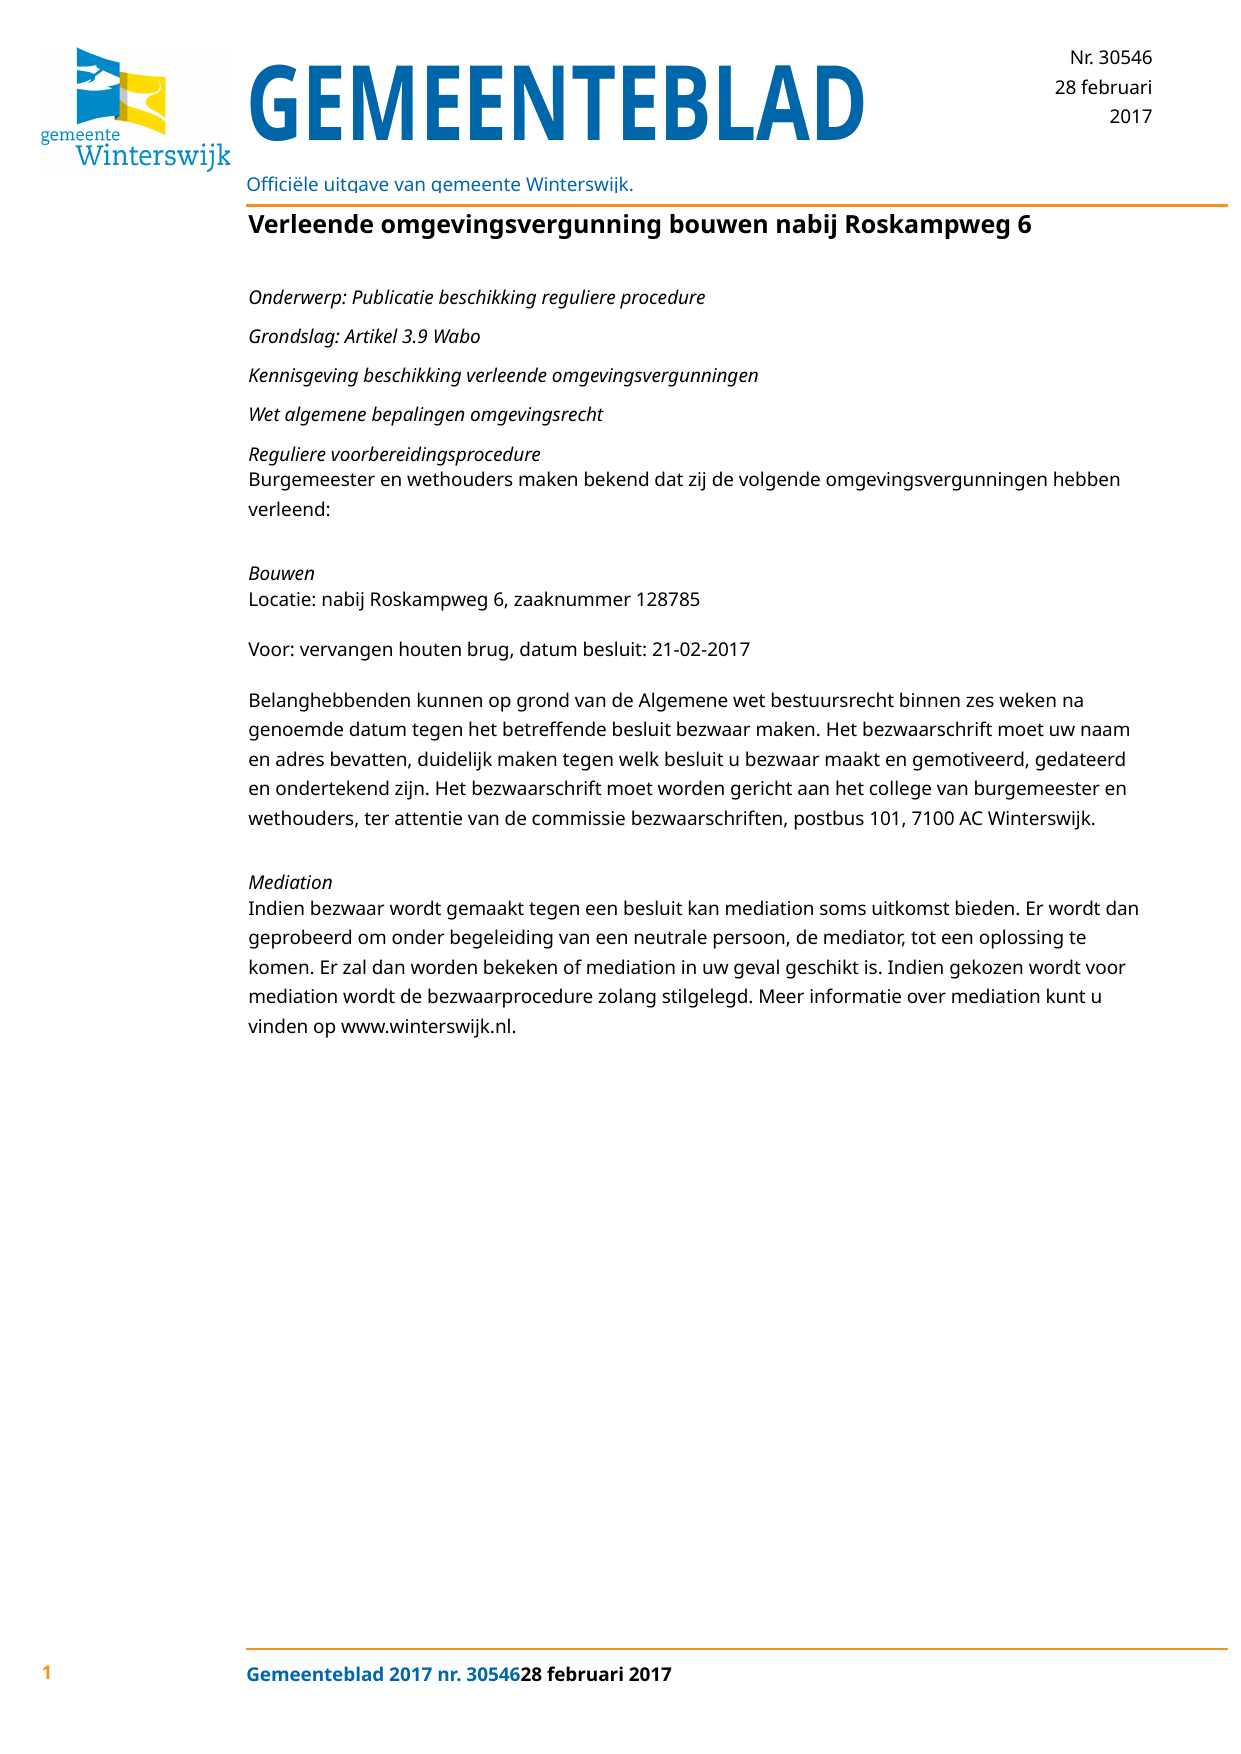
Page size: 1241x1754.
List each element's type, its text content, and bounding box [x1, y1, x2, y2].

picture [41, 47, 231, 172]
text Belanghebbenden kunnen op grond van de Algemene wet bestuursrecht binnen zes weken na genoemde datum tegen het betreffende besluit bezwaar maken. Het bezwaarschrift moet uw naam en adres bevatten, duidelijk maken tegen welk besluit u bezwaar maakt en gemotiveerd, gedateerd en ondertekend zijn. Het bezwaarschrift moet worden gericht aan het college van burgemeester en wethouders, ter attentie van de commissie bezwaarschriften, postbus 101, 7100 AC Winterswijk. [248, 687, 1152, 831]
text Onderwerp: Publicatie beschikking reguliere procedure [248, 284, 1152, 309]
text Reguliere voorbereidingsprocedure [248, 441, 1152, 467]
text Verleende omgevingsvergunning bouwen nabij Roskampweg 6 [248, 207, 1152, 241]
text Voor: vervangen houten brug, datum besluit: 21-02-2017 [248, 636, 1152, 662]
text Grondslag: Artikel 3.9 Wabo [248, 323, 1152, 349]
text Wet algemene bepalingen omgevingsrecht [248, 402, 1152, 427]
text Burgemeester en wethouders maken bekend dat zij de volgende omgevingsvergunningen hebben verleend: [248, 467, 1152, 522]
text Mediation [248, 869, 1152, 895]
text Indien bezwaar wordt gemaakt tegen een besluit kan mediation soms uitkomst bieden. Er wordt dan geprobeerd om onder begeleiding van een neutrale persoon, de mediator, tot een oplossing te komen. Er zal dan worden bekeken of mediation in uw geval geschikt is. Indien gekozen wordt voor mediation wordt de bezwaarprocedure zolang stilgelegd. Meer informatie over mediation kunt u vinden op www.winterswijk.nl. [248, 895, 1152, 1039]
text Bouwen [248, 560, 1152, 586]
text Locatie: nabij Roskampweg 6, zaaknummer 128785 [248, 586, 1152, 612]
picture [225, 153, 231, 162]
text Kennisgeving beschikking verleende omgevingsvergunningen [248, 362, 1152, 388]
